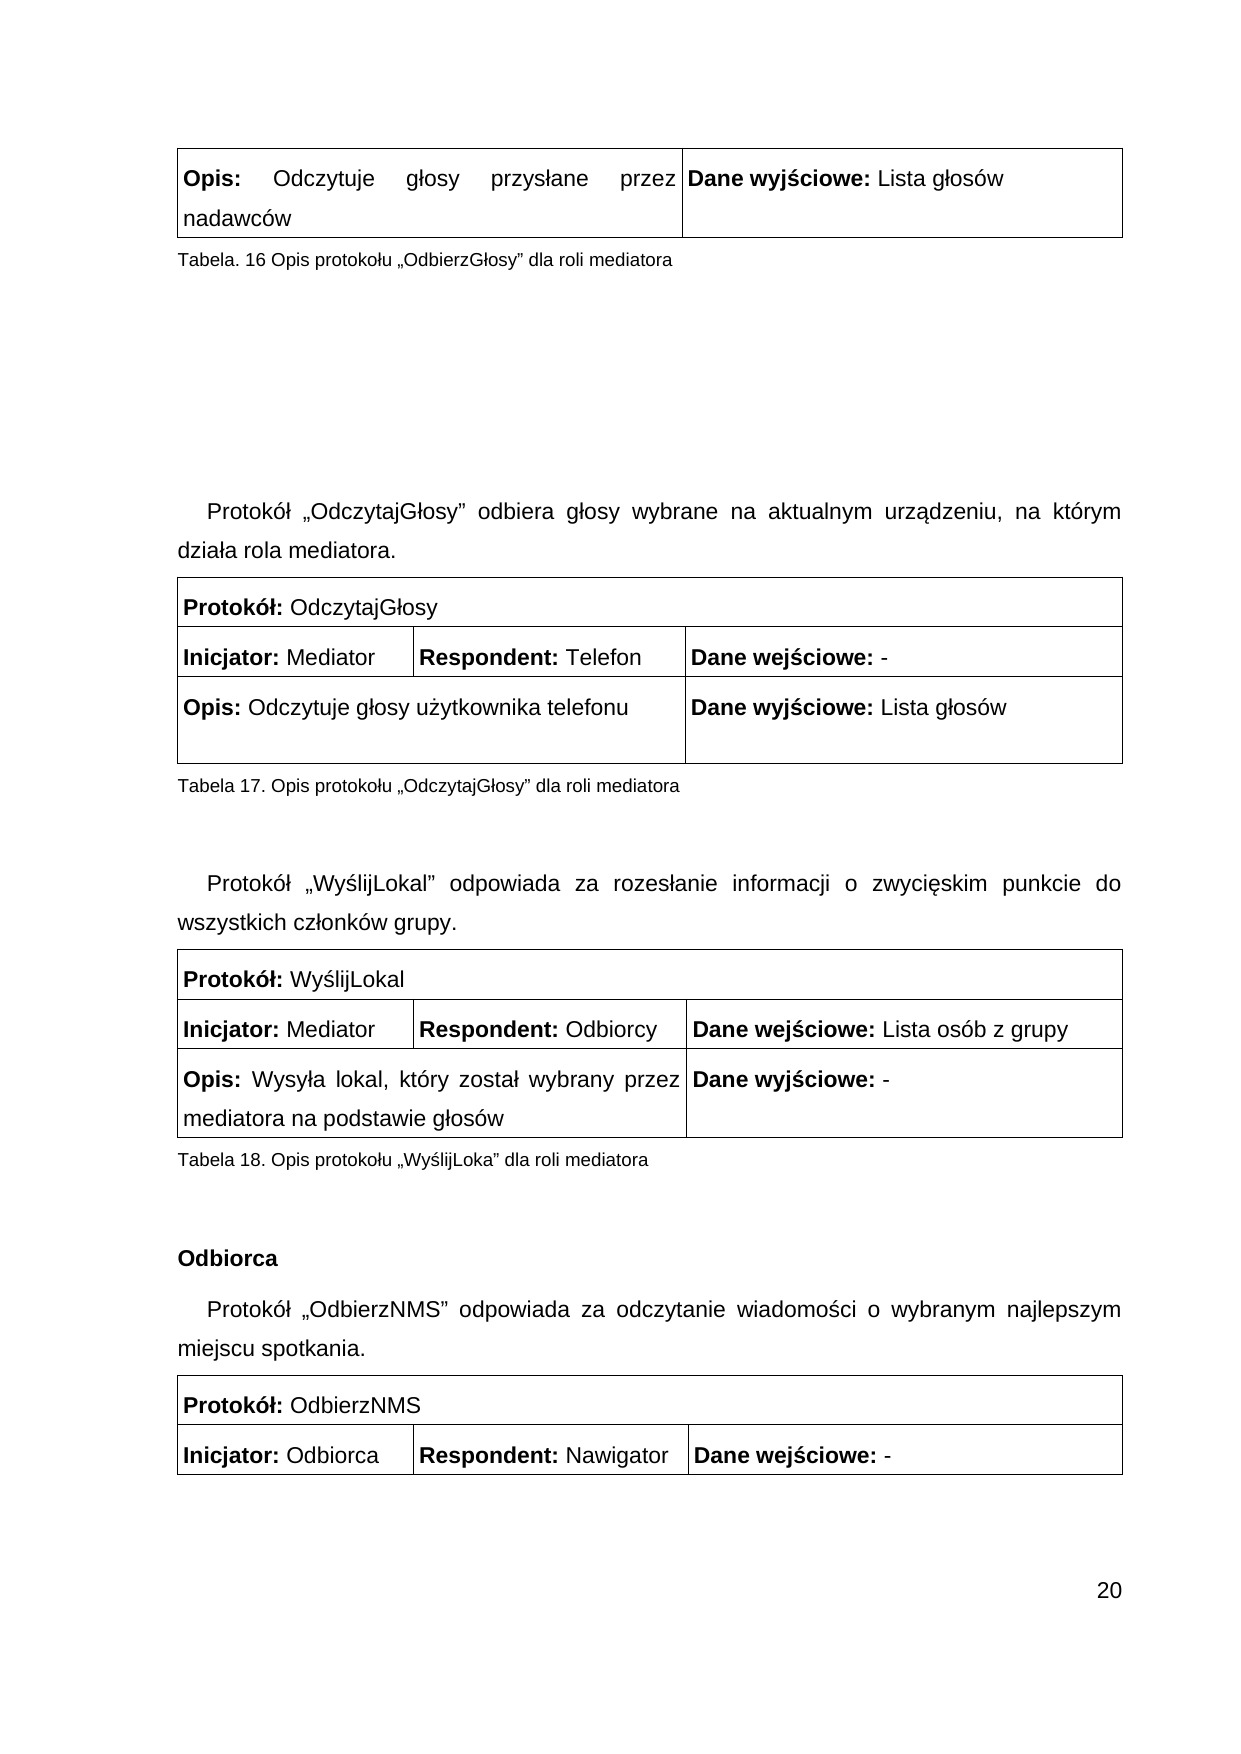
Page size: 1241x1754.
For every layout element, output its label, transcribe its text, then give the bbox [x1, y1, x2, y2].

text Tabela 18. Opis protokołu „WyślijLoka” dla roli mediatora [177, 1149, 1122, 1171]
table_header Protokół: WyślijLokal [178, 950, 1122, 998]
text Tabela 17. Opis protokołu „OdczytajGłosy” dla roli mediatora [177, 774, 1122, 796]
table_cell Opis: Odczytuje głosy użytkownika telefonu [178, 677, 685, 763]
text Tabela. 16 Opis protokołu „OdbierzGłosy” dla roli mediatora [177, 249, 1122, 270]
table_cell Dane wejściowe: - [689, 1425, 1122, 1474]
table_header Protokół: OdbierzNMS [178, 1376, 1122, 1424]
table_cell Inicjator: Odbiorca [178, 1425, 413, 1474]
table_cell Respondent: Nawigator [414, 1425, 688, 1474]
table_cell Dane wejściowe: Lista osób z grupy [687, 1000, 1122, 1048]
table_cell Dane wyjściowe: - [687, 1049, 1122, 1137]
table_cell Opis: Odczytuje głosy przysłane przez nadawców [178, 149, 682, 237]
table_header Protokół: OdczytajGłosy [178, 578, 1122, 626]
table_cell Inicjator: Mediator [178, 627, 413, 676]
table_cell Dane wyjściowe: Lista głosów [683, 149, 1122, 237]
table_cell Dane wejściowe: - [686, 627, 1122, 676]
text Protokół „WyślijLokal” odpowiada za rozesłanie informacji o zwycięskim punkcie do wszystkich członków grupy. [177, 870, 1122, 936]
table_cell Inicjator: Mediator [178, 1000, 413, 1048]
table_cell Respondent: Odbiorcy [414, 1000, 686, 1048]
text Protokół „OdczytajGłosy” odbiera głosy wybrane na aktualnym urządzeniu, na którym działa rola mediatora. [177, 498, 1122, 563]
table_cell Opis: Wysyła lokal, który został wybrany przez mediatora na podstawie głosów [178, 1049, 686, 1137]
text Protokół „OdbierzNMS” odpowiada za odczytanie wiadomości o wybranym najlepszym miejscu spotkania. [177, 1296, 1122, 1362]
table_cell Dane wyjściowe: Lista głosów [686, 677, 1122, 763]
table_cell Respondent: Telefon [414, 627, 685, 676]
text Odbiorca [177, 1244, 1122, 1271]
